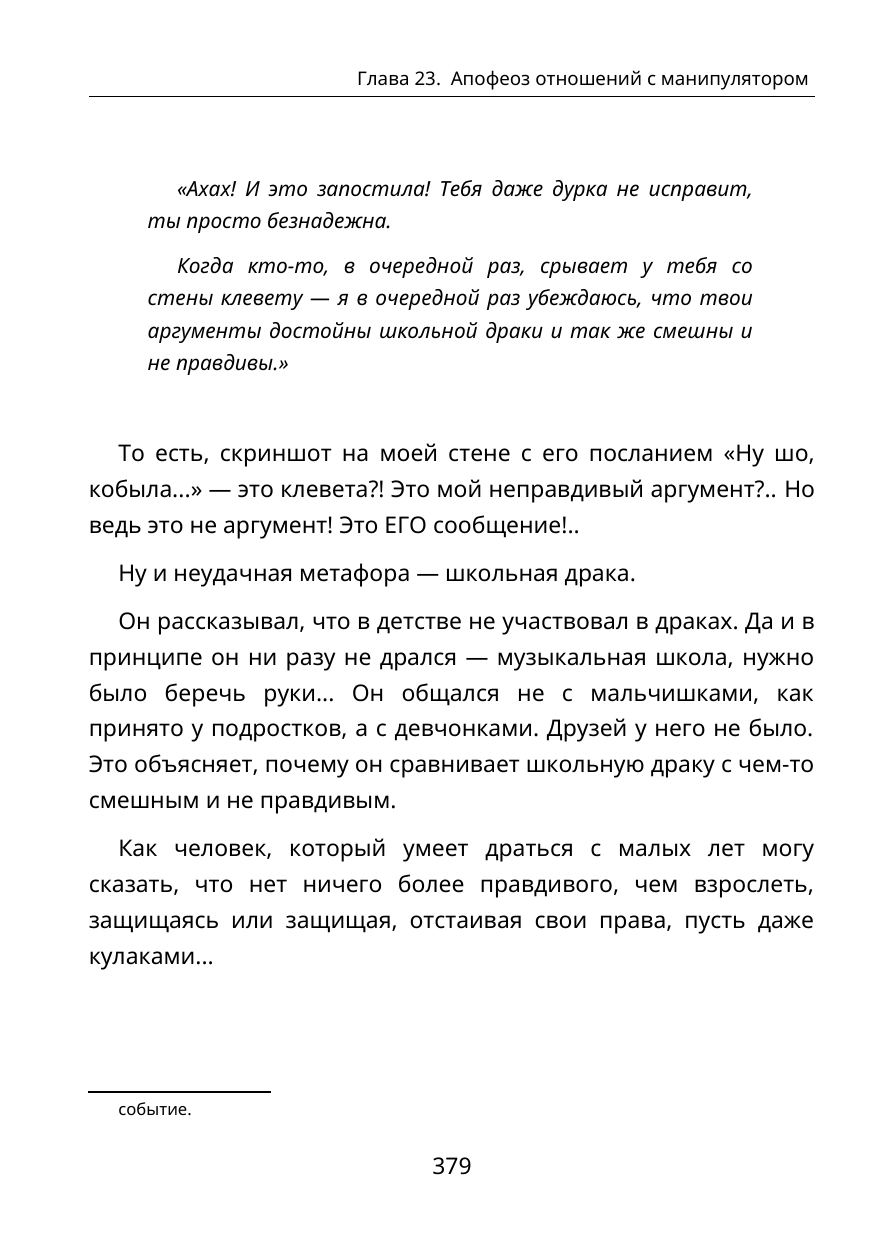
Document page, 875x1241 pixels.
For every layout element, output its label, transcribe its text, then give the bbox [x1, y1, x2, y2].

text Как человек, который умеет драться с малых лет могу сказать, что нет ничего более правдивого, чем взрослеть, защищаясь или защищая, отстаивая свои права, пусть даже кулаками... [88, 832, 815, 971]
text То есть, скриншот на моей стене с его посланием «Ну шо, кобыла...» — это клевета?! Это мой неправдивый аргумент?.. Но ведь это не аргумент! Это ЕГО сообщение!.. [88, 437, 815, 540]
text Когда кто-то, в очередной раз, срывает у тебя со стены клевету — я в очередной раз убеждаюсь, что твои аргументы достойны школьной драки и так же смешны и не правдивы.» [147, 251, 756, 377]
text Он рассказывал, что в детстве не участвовал в драках. Да и в принципе он ни разу не дрался — музыкальная школа, нужно было беречь руки... Он общался не с мальчишками, как принято у подростков, а с девчонками. Друзей у него не было. Это объясняет, почему он сравнивает школьную драку с чем-то смешным и не правдивым. [88, 604, 815, 816]
text Ну и неудачная метафора — школьная драка. [88, 557, 815, 588]
text событие. [88, 1098, 815, 1120]
text «Ахах! И это запостила! Тебя даже дурка не исправит, ты просто безнадежна. [147, 174, 756, 235]
